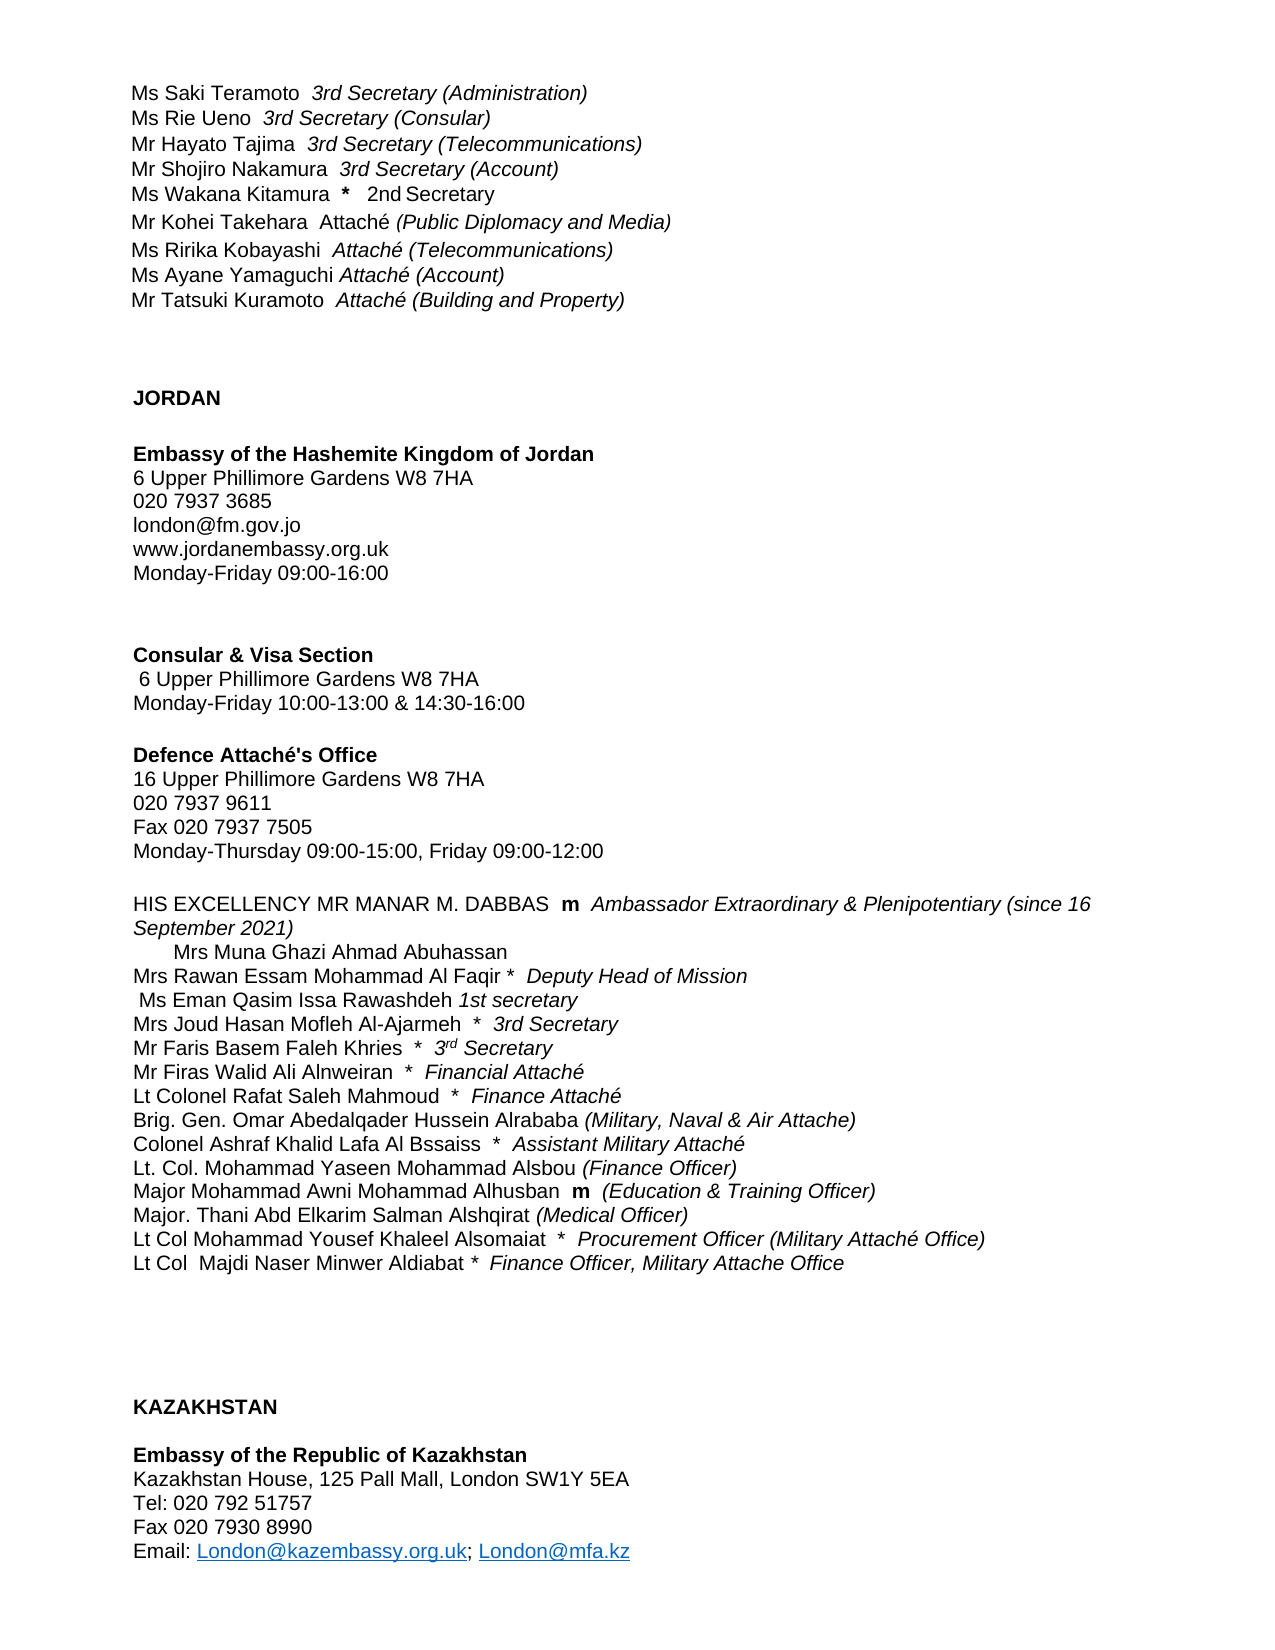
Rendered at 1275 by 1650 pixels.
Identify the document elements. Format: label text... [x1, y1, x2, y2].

text Ms Eman Qasim Issa Rawashdeh 1st secretary [133, 988, 1181, 1012]
text Lt. Col. Mohammad Yaseen Mohammad Alsbou (Finance Officer) [133, 1155, 1181, 1179]
text JORDAN [133, 385, 1181, 440]
text Mr Shojiro Nakamura 3rd Secretary (Account) [131, 157, 1183, 181]
text Brig. Gen. Omar Abedalqader Hussein Alrababa (Military, Naval & Air Attache) [133, 1107, 1181, 1131]
text Email: London@kazembassy.org.uk; London@mfa.kz [133, 1539, 1181, 1563]
text Major Mohammad Awni Mohammad Alhusban m (Education & Training Officer) [133, 1179, 1181, 1203]
text Ms Wakana Kitamura * 2nd Secretary [131, 182, 1183, 206]
text Embassy of the Republic of Kazakhstan [133, 1443, 1181, 1467]
text Mr Tatsuki Kuramoto Attaché (Building and Property) [131, 288, 1183, 312]
text Lt Col Mohammad Yousef Khaleel Alsomaiat * Procurement Officer (Military Attaché Office) [133, 1227, 1181, 1251]
text Lt Colonel Rafat Saleh Mahmoud * Finance Attaché [133, 1083, 1181, 1107]
text Colonel Ashraf Khalid Lafa Al Bssaiss * Assistant Military Attaché [133, 1131, 1181, 1155]
text Ms Saki Teramoto 3rd Secretary (Administration) [131, 81, 1183, 105]
text KAZAKHSTAN [133, 1395, 1181, 1419]
text Consular & Visa Section 6 Upper Phillimore Gardens W8 7HA Monday-Friday 10:00-13:00 & 14:30-16:00 Defence Attaché's Office 16 Upper Phillimore Gardens W8 7HA 020 7937 9611 Fax 020 7937 7505 Monday-Thursday 09:00-15:00, Friday 09:00-12:00 HIS EXCELLENCY MR MANAR M. DABBAS m Ambassador Extraordinary & Plenipotentiary (since 16 September 2021) Mrs Muna Ghazi Ahmad Abuhassan Mrs Rawan Essam Mohammad Al Faqir * Deputy Head of Mission [133, 614, 1181, 988]
text Tel: 020 792 51757 [133, 1491, 1181, 1515]
text Ms Ririka Kobayashi Attaché (Telecommunications) [131, 238, 1183, 262]
text Mrs Joud Hasan Mofleh Al-Ajarmeh * 3rd Secretary [133, 1012, 1181, 1036]
text Mr Firas Walid Ali Alnweiran * Financial Attaché [133, 1059, 1181, 1083]
text Ms Ayane Yamaguchi Attaché (Account) [131, 263, 1183, 287]
text Mr Kohei Takehara Attaché (Public Diplomacy and Media) [131, 207, 1183, 236]
text Embassy of the Hashemite Kingdom of Jordan 6 Upper Phillimore Gardens W8 7HA 020 7937 3685 london@fm.gov.jo www.jordanembassy.org.uk Monday-Friday 09:00-16:00 [133, 441, 1181, 614]
text Lt Col Majdi Naser Minwer Aldiabat * Finance Officer, Military Attache Office [133, 1251, 1181, 1275]
text Mr Faris Basem Faleh Khries * 3rd Secretary [133, 1036, 1181, 1059]
text Kazakhstan House, 125 Pall Mall, London SW1Y 5EA [133, 1467, 1181, 1491]
text Major. Thani Abd Elkarim Salman Alshqirat (Medical Officer) [133, 1203, 1181, 1227]
text Fax 020 7930 8990 [133, 1515, 1181, 1539]
text Ms Rie Ueno 3rd Secretary (Consular) [131, 106, 1183, 130]
text Mr Hayato Tajima 3rd Secretary (Telecommunications) [131, 132, 1183, 156]
